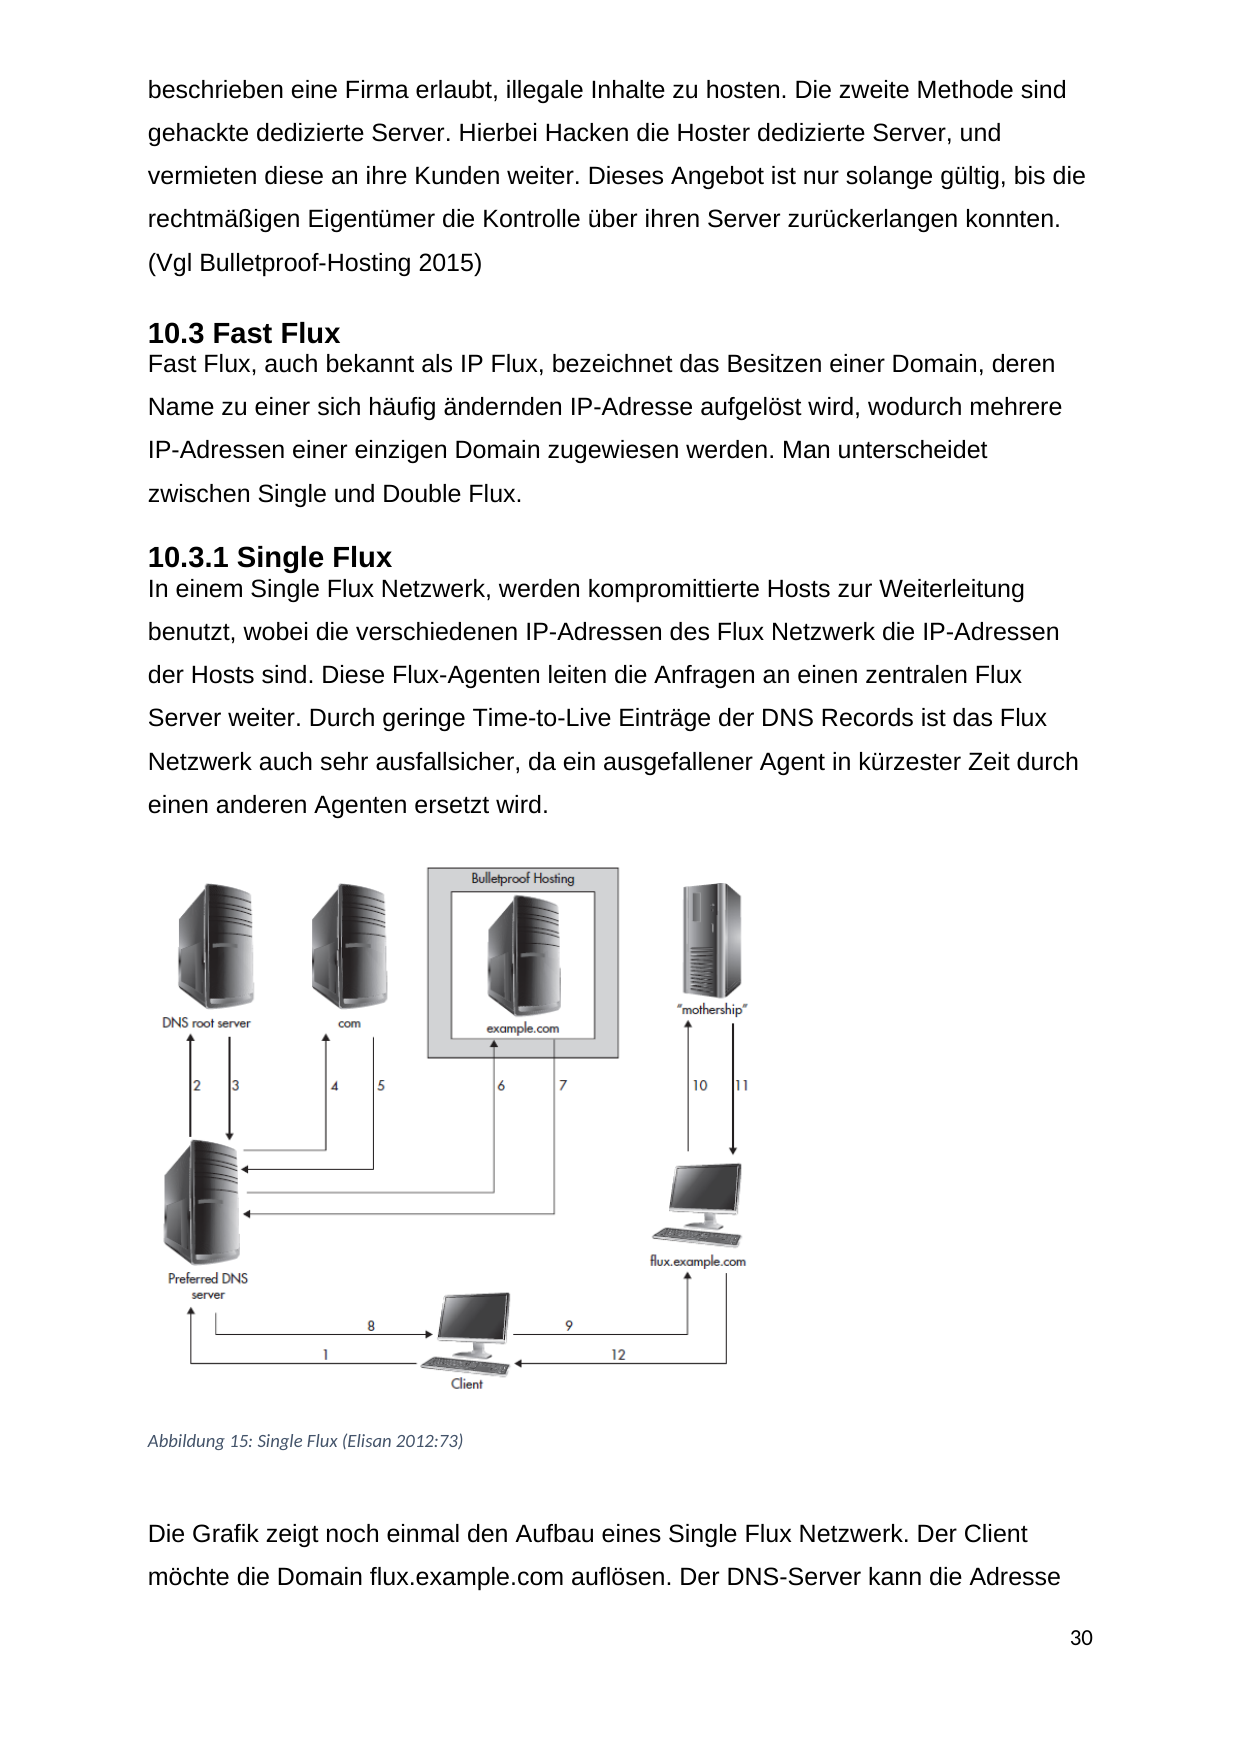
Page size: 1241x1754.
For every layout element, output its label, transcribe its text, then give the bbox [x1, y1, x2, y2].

text Abbildung 15: Single Flux (Elisan 2012:73) [148, 1429, 1093, 1452]
text In einem Single Flux Netzwerk, werden kompromittierte Hosts zur Weiterleitung benutzt, wobei die verschiedenen IP-Adressen des Flux Netzwerk die IP-Adressen der Hosts sind. Diese Flux-Agenten leiten die Anfragen an einen zentralen Flux Server weiter. Durch geringe Time-to-Live Einträge der DNS Records ist das Flux Netzwerk auch sehr ausfallsicher, da ein ausgefallener Agent in kürzester Zeit durch einen anderen Agenten ersetzt wird. [148, 574, 1093, 818]
subtitle 10.3.1 Single Flux [148, 540, 1093, 574]
text beschrieben eine Firma erlaubt, illegale Inhalte zu hosten. Die zweite Methode sind gehackte dedizierte Server. Hierbei Hacken die Hoster dedizierte Server, und vermieten diese an ihre Kunden weiter. Dieses Angebot ist nur solange gültig, bis die rechtmäßigen Eigentümer die Kontrolle über ihren Server zurückerlangen konnten. (Vgl Bulletproof-Hosting 2015) [148, 75, 1093, 276]
text Fast Flux, auch bekannt als IP Flux, bezeichnet das Besitzen einer Domain, deren Name zu einer sich häufig ändernden IP-Adresse aufgelöst wird, wodurch mehrere IP-Adressen einer einzigen Domain zugewiesen werden. Man unterscheidet zwischen Single und Double Flux. [148, 349, 1093, 507]
text Die Grafik zeigt noch einmal den Aufbau eines Single Flux Netzwerk. Der Client möchte die Domain flux.example.com auflösen. Der DNS-Server kann die Adresse [148, 1519, 1093, 1591]
subtitle 10.3 Fast Flux [148, 316, 1093, 349]
